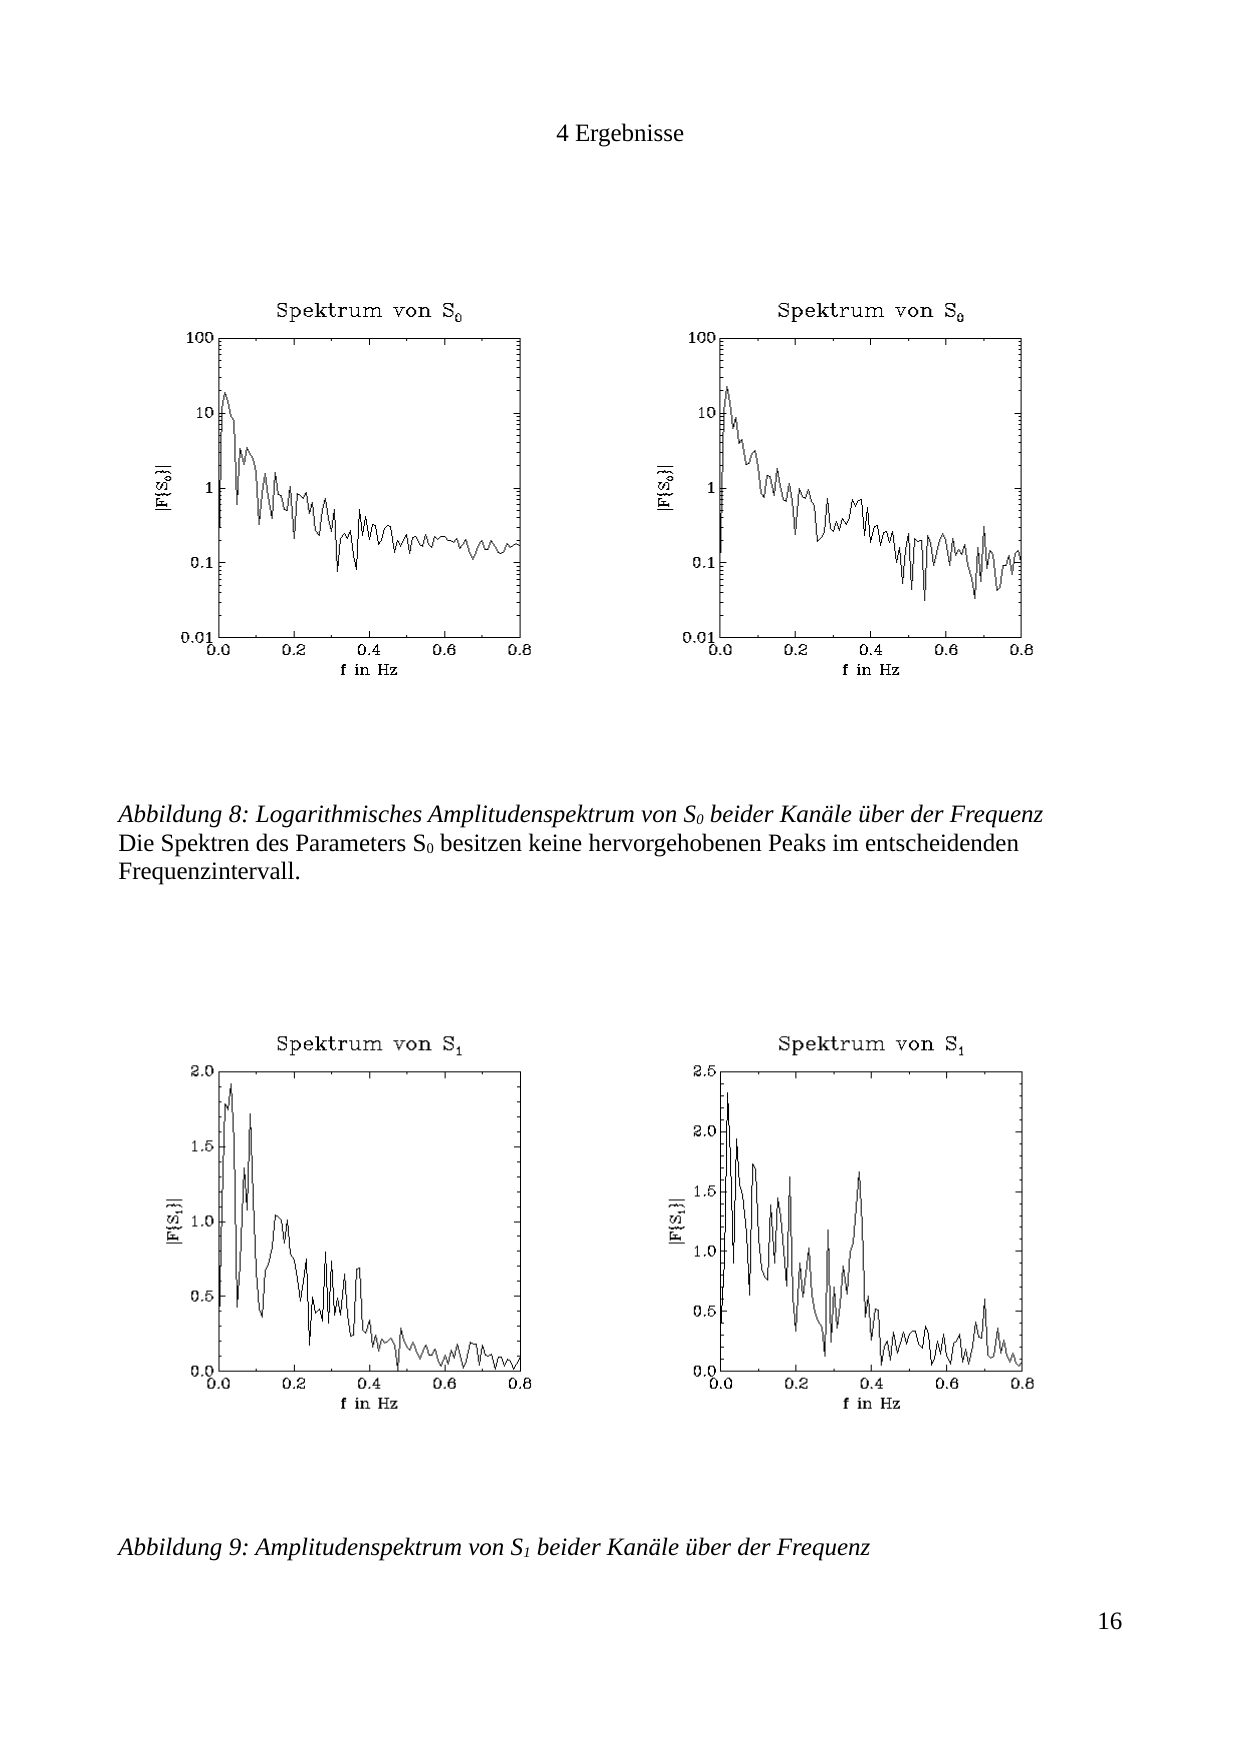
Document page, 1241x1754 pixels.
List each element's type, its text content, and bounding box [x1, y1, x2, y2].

text Abbildung 8: Logarithmisches Amplitudenspektrum von S0 beider Kanäle über der Frequenz [118, 799, 1122, 828]
picture [118, 177, 1122, 799]
picture [118, 910, 1123, 1533]
text [118, 898, 1122, 910]
text Die Spektren des Parameters S0 besitzen keine hervorgehobenen Peaks im entscheidenden Frequenzintervall. [118, 828, 1122, 885]
text Abbildung 9: Amplitudenspektrum von S1 beider Kanäle über der Frequenz [118, 1533, 1122, 1561]
